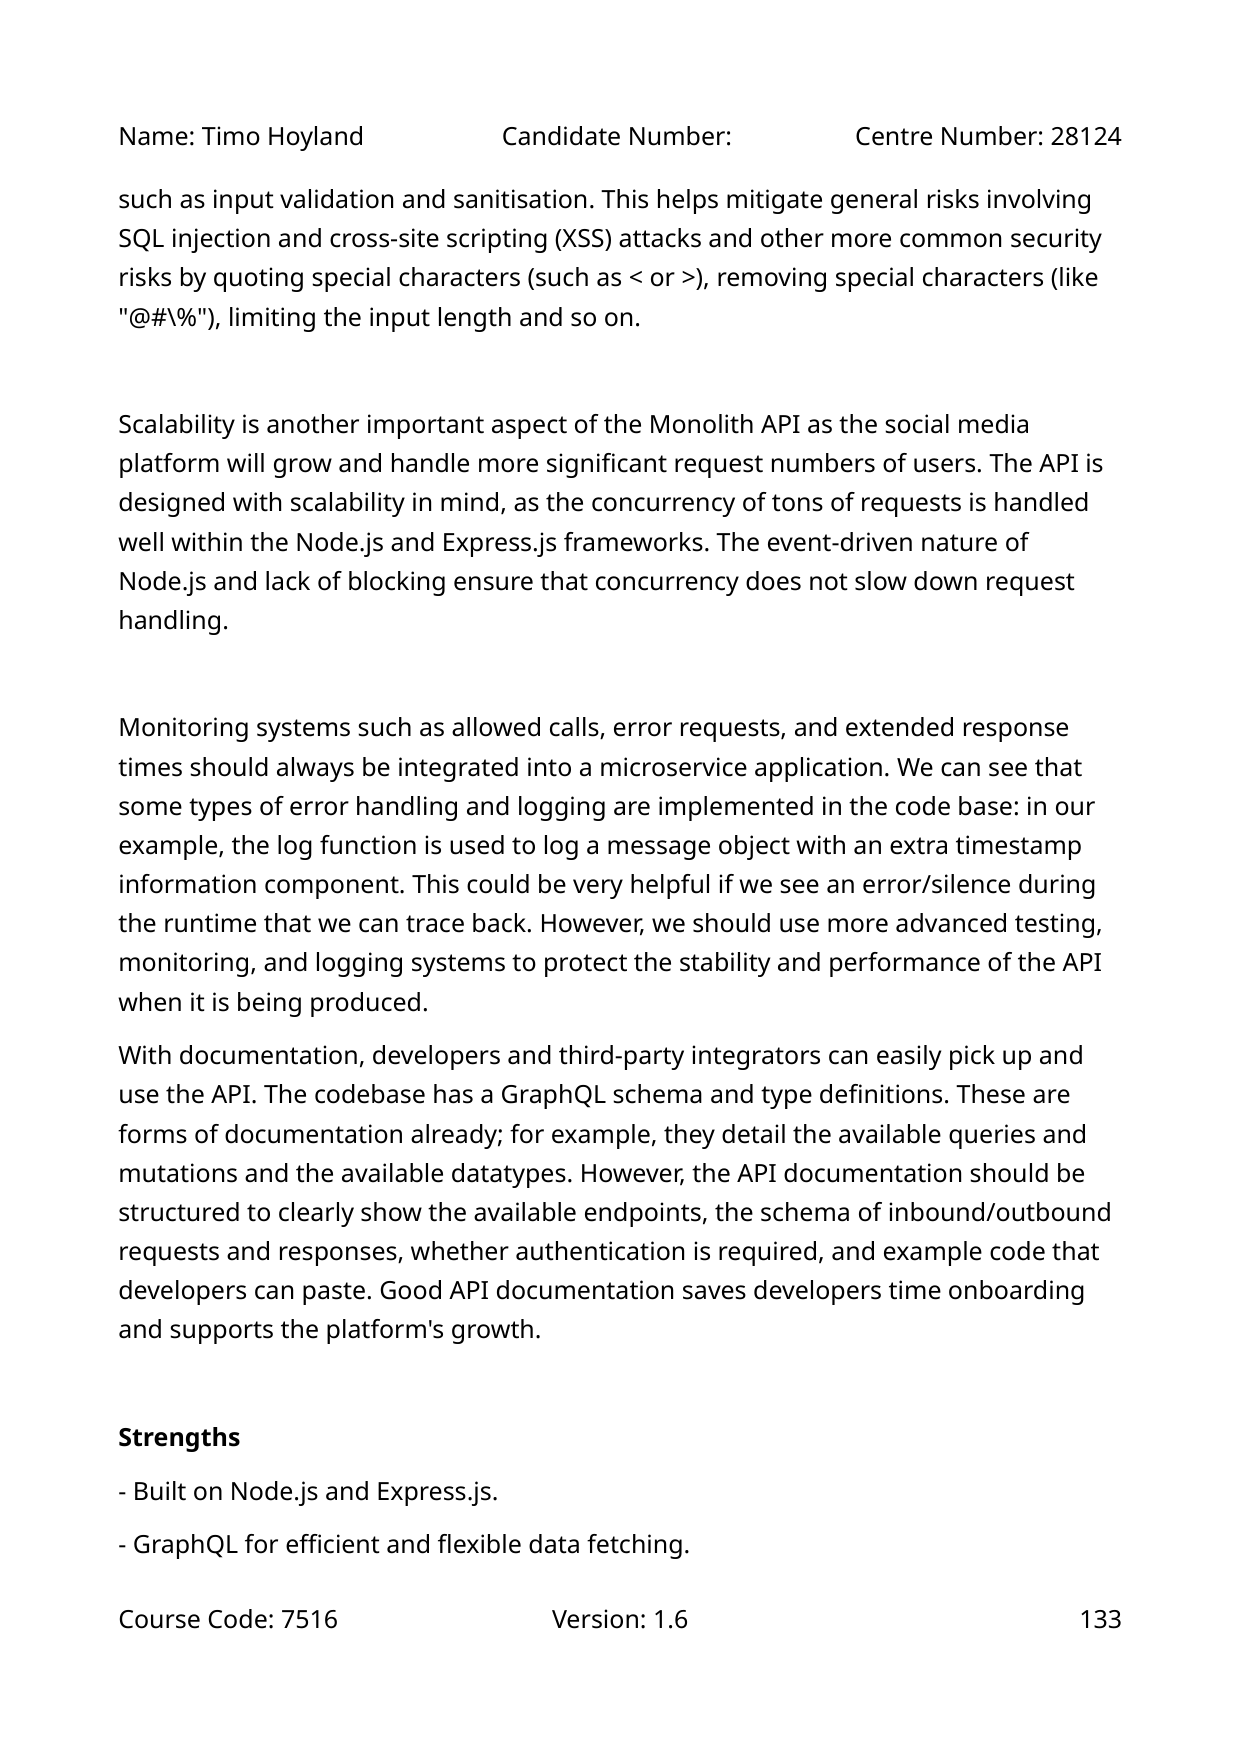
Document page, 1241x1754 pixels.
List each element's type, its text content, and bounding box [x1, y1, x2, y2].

text - Built on Node.js and Express.js. [118, 1473, 1122, 1507]
text Scalability is another important aspect of the Monolith API as the social media platform will grow and handle more significant request numbers of users. The API is designed with scalability in mind, as the concurrency of tons of requests is handled well within the Node.js and Express.js frameworks. The event-driven nature of Node.js and lack of blocking ensure that concurrency does not slow down request handling. [118, 407, 1122, 637]
text With documentation, developers and third-party integrators can easily pick up and use the API. The codebase has a GraphQL schema and type definitions. These are forms of documentation already; for example, they detail the available queries and mutations and the available datatypes. However, the API documentation should be structured to clearly show the available endpoints, the schema of inbound/outbound requests and responses, whether authentication is required, and example code that developers can paste. Good API documentation saves developers time onboarding and supports the platform's growth. [118, 1038, 1122, 1346]
text such as input validation and sanitisation. This helps mitigate general risks involving SQL injection and cross-site scripting (XSS) attacks and other more common security risks by quoting special characters (such as < or >), removing special characters (like "@#\%"), limiting the input length and so on. [118, 182, 1122, 333]
text Monitoring systems such as allowed calls, error requests, and extended response times should always be integrated into a microservice application. We can see that some types of error handling and logging are implemented in the code base: in our example, the log function is used to log a message object with an extra timestamp information component. This could be very helpful if we see an error/silence during the runtime that we can trace back. However, we should use more advanced testing, monitoring, and logging systems to protect the stability and performance of the API when it is being produced. [118, 710, 1122, 1018]
text - GraphQL for efficient and flexible data fetching. [118, 1527, 1122, 1561]
text Strengths [118, 1419, 1122, 1454]
